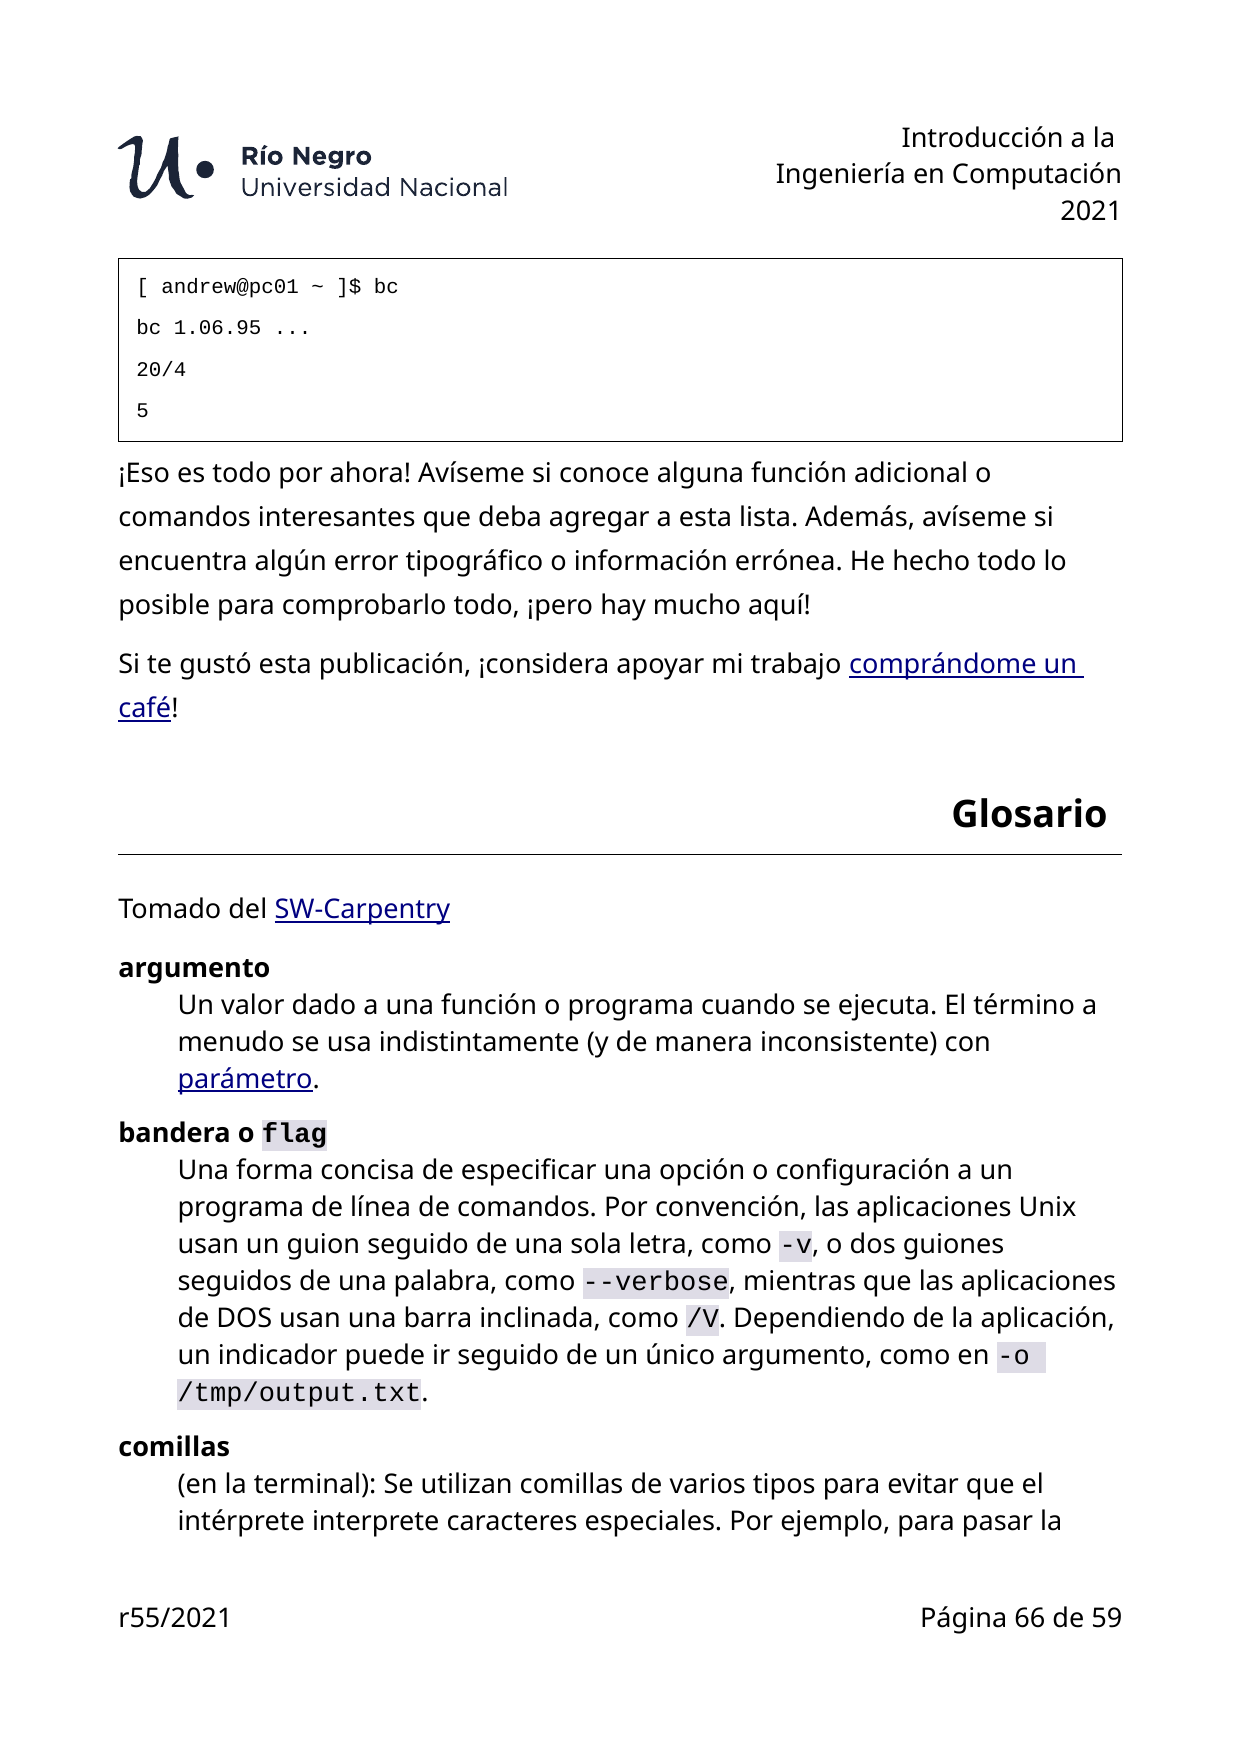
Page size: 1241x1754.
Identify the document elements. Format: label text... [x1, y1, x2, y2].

text ¡Eso es todo por ahora! Avíseme si conoce alguna función adicional o comandos interesantes que deba agregar a esta lista. Además, avíseme si encuentra algún error tipográfico o información errónea. He hecho todo lo posible para comprobarlo todo, ¡pero hay mucho aquí! [118, 453, 1122, 623]
text bandera o flag [118, 1114, 1122, 1151]
text comillas [118, 1428, 1122, 1464]
list Una forma concisa de especificar una opción o configuración a un programa de línea de comandos. Por convención, las aplicaciones Unix usan un guion seguido de una sola letra, como -v, o dos guiones seguidos de una palabra, como --verbose, mientras que las aplicaciones de DOS usan una barra inclinada, como /V. Dependiendo de la aplicación, un indicador puede ir seguido de un único argumento, como en -o /tmp/output.txt. [177, 1151, 1122, 1410]
text 5 [119, 382, 1122, 441]
text [ andrew@pc01 ~ ]$ bc [119, 259, 1122, 299]
text 20/4 [119, 341, 1122, 382]
list Un valor dado a una función o programa cuando se ejecuta. El término a menudo se usa indistintamente (y de manera inconsistente) con parámetro. [177, 985, 1122, 1096]
text Tomado del SW-Carpentry [118, 890, 1122, 927]
list (en la terminal): Se utilizan comillas de varios tipos para evitar que el intérprete interprete caracteres especiales. Por ejemplo, para pasar la [177, 1464, 1122, 1538]
text argumento [118, 948, 1122, 985]
subtitle Glosario [118, 772, 1122, 854]
text Si te gustó esta publicación, ¡considera apoyar mi trabajo comprándome un café! [118, 644, 1122, 726]
text bc 1.06.95 ... [119, 299, 1122, 341]
